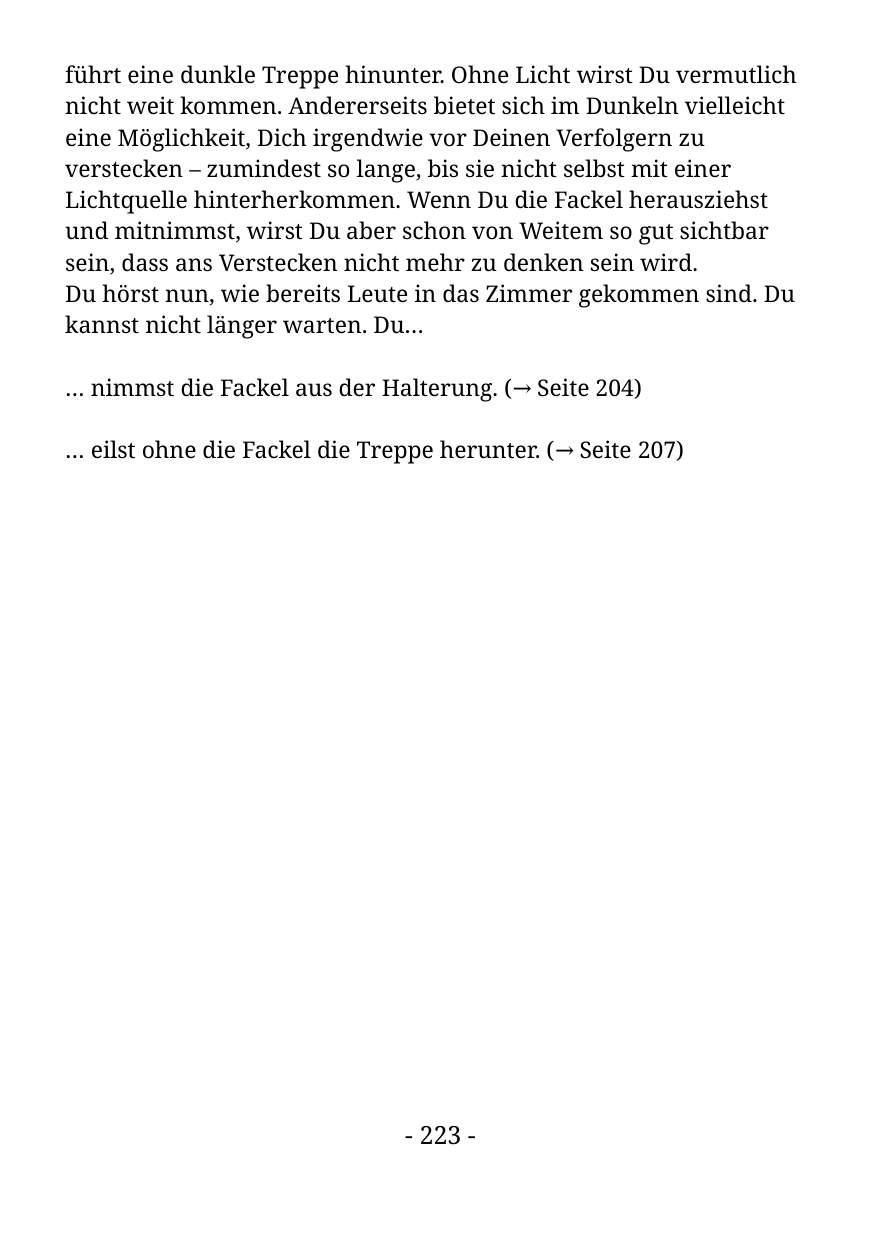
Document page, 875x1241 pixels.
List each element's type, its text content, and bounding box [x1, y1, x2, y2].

text … eilst ohne die Fackel die Treppe herunter. (→ Seite 207) [65, 434, 809, 465]
text führt eine dunkle Treppe hinunter. Ohne Licht wirst Du vermutlich nicht weit kommen. Andererseits bietet sich im Dunkeln vielleicht eine Möglichkeit, Dich irgendwie vor Deinen Verfolgern zu verstecken – zumindest so lange, bis sie nicht selbst mit einer Lichtquelle hinterherkommen. Wenn Du die Fackel herausziehst und mitnimmst, wirst Du aber schon von Weitem so gut sichtbar sein, dass ans Verstecken nicht mehr zu denken sein wird. [65, 59, 809, 278]
text … nimmst die Fackel aus der Halterung. (→ Seite 204) [65, 372, 809, 403]
text Du hörst nun, wie bereits Leute in das Zimmer gekommen sind. Du kannst nicht länger warten. Du… [65, 278, 809, 340]
